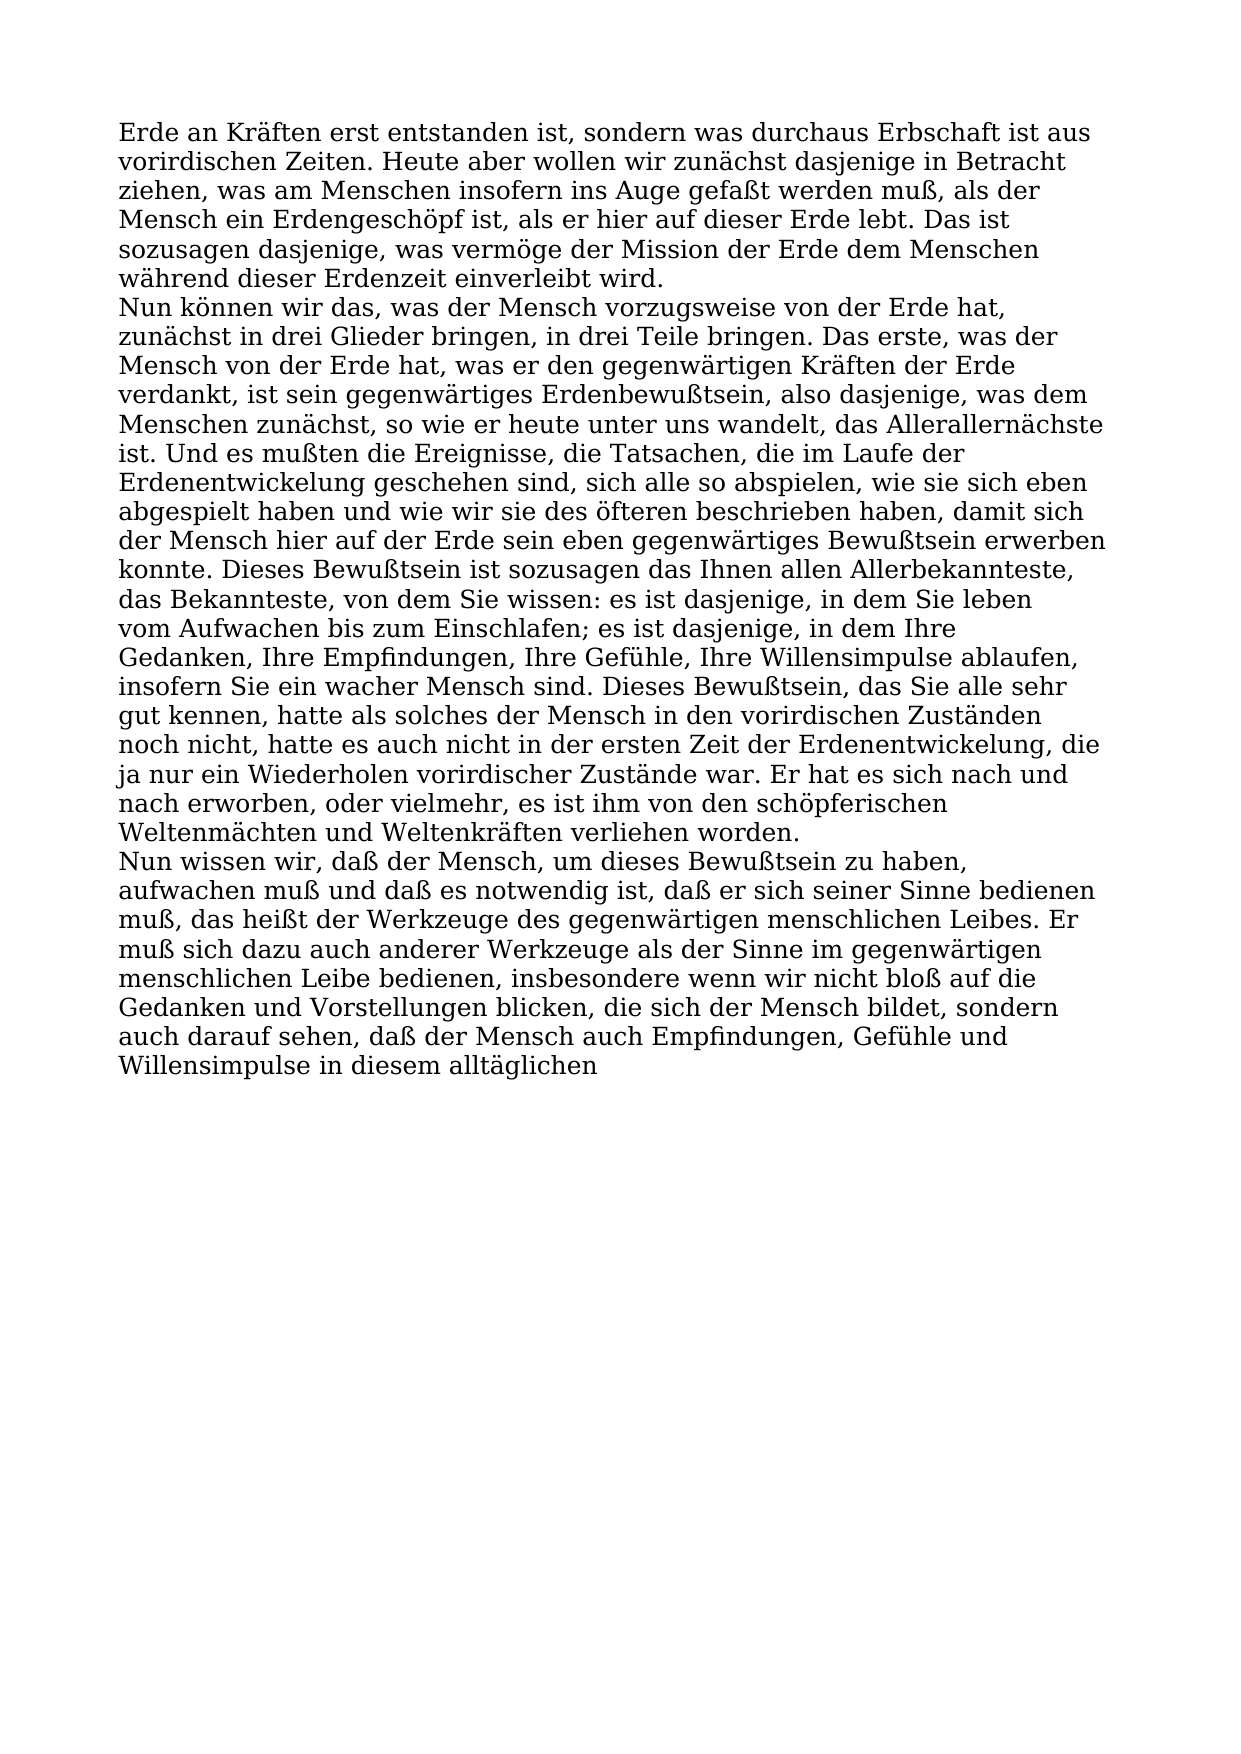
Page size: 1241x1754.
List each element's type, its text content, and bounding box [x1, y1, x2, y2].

text abgespielt haben und wie wir sie des öfteren beschrieben haben, damit sich [118, 497, 1122, 526]
text Nun wissen wir, daß der Mensch, um dieses Bewußtsein zu haben, [118, 847, 1122, 876]
text gut kennen, hatte als solches der Mensch in den vorirdischen Zuständen [118, 701, 1122, 731]
text aufwachen muß und daß es notwendig ist, daß er sich seiner Sinne bedienen [118, 876, 1122, 906]
text Willensimpulse in diesem alltäglichen [118, 1051, 1122, 1081]
text menschlichen Leibe bedienen, insbesondere wenn wir nicht bloß auf die [118, 964, 1122, 993]
text insofern Sie ein wacher Mensch sind. Dieses Bewußtsein, das Sie alle sehr [118, 672, 1122, 701]
text Mensch ein Erdengeschöpf ist, als er hier auf dieser Erde lebt. Das ist [118, 206, 1122, 235]
text Erde an Kräften erst entstanden ist, sondern was durchaus Erbschaft ist aus [118, 118, 1122, 147]
text ziehen, was am Menschen insofern ins Auge gefaßt werden muß, als der [118, 176, 1122, 206]
text auch darauf sehen, daß der Mensch auch Empfindungen, Gefühle und [118, 1022, 1122, 1051]
text Mensch von der Erde hat, was er den gegenwärtigen Kräften der Erde [118, 351, 1122, 381]
text der Mensch hier auf der Erde sein eben gegenwärtiges Bewußtsein erwerben [118, 526, 1122, 556]
text während dieser Erdenzeit einverleibt wird. [118, 264, 1122, 293]
text zunächst in drei Glieder bringen, in drei Teile bringen. Das erste, was der [118, 322, 1122, 351]
text nach erworben, oder vielmehr, es ist ihm von den schöpferischen [118, 789, 1122, 818]
text Menschen zunächst, so wie er heute unter uns wandelt, das Allerallernächste [118, 410, 1122, 439]
text verdankt, ist sein gegenwärtiges Erdenbewußtsein, also dasjenige, was dem [118, 381, 1122, 410]
text ist. Und es mußten die Ereignisse, die Tatsachen, die im Laufe der [118, 439, 1122, 468]
text vorirdischen Zeiten. Heute aber wollen wir zunächst dasjenige in Betracht [118, 147, 1122, 176]
text muß sich dazu auch anderer Werkzeuge als der Sinne im gegenwärtigen [118, 935, 1122, 964]
text das Bekannteste, von dem Sie wissen: es ist dasjenige, in dem Sie leben [118, 585, 1122, 614]
text Gedanken und Vorstellungen blicken, die sich der Mensch bildet, sondern [118, 993, 1122, 1022]
text muß, das heißt der Werkzeuge des gegenwärtigen menschlichen Leibes. Er [118, 906, 1122, 935]
text Weltenmächten und Weltenkräften verliehen worden. [118, 818, 1122, 847]
text sozusagen dasjenige, was vermöge der Mission der Erde dem Menschen [118, 235, 1122, 264]
text konnte. Dieses Bewußtsein ist sozusagen das Ihnen allen Allerbekannteste, [118, 556, 1122, 585]
text noch nicht, hatte es auch nicht in der ersten Zeit der Erdenentwickelung, die [118, 731, 1122, 760]
text Gedanken, Ihre Empfindungen, Ihre Gefühle, Ihre Willensimpulse ablaufen, [118, 643, 1122, 672]
text ja nur ein Wiederholen vorirdischer Zustände war. Er hat es sich nach und [118, 760, 1122, 789]
text Erdenentwickelung geschehen sind, sich alle so abspielen, wie sie sich eben [118, 468, 1122, 497]
text vom Aufwachen bis zum Einschlafen; es ist dasjenige, in dem Ihre [118, 614, 1122, 643]
text Nun können wir das, was der Mensch vorzugsweise von der Erde hat, [118, 293, 1122, 322]
